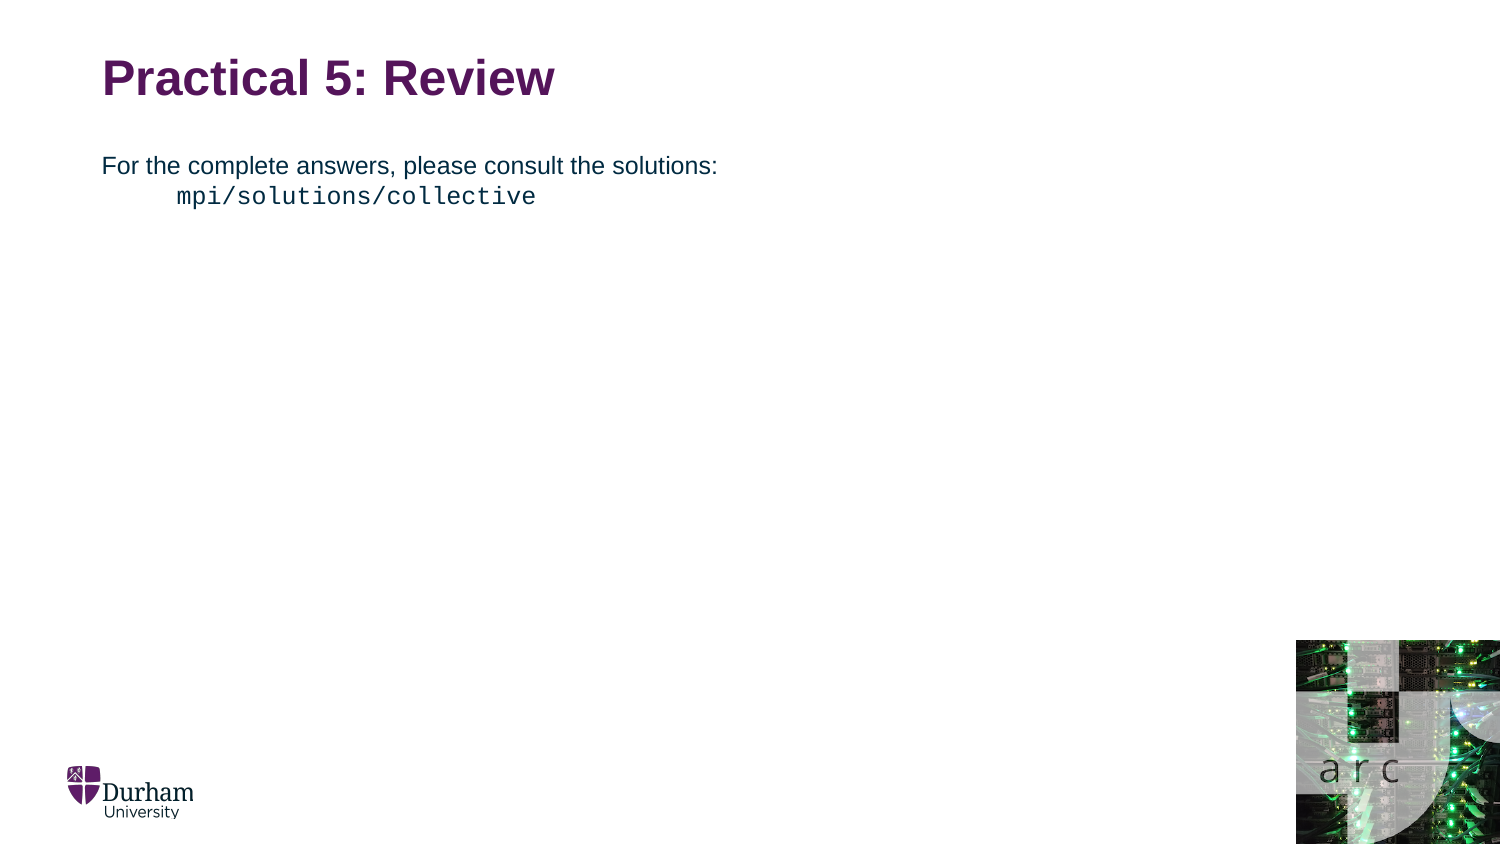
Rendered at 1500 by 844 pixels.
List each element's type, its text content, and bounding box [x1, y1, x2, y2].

picture [1296, 640, 1500, 844]
picture [67, 766, 193, 819]
list For the complete answers, please consult the solutions: mpi/solutions/collective [101, 149, 1215, 735]
title Practical 5: Review [101, 45, 1399, 142]
